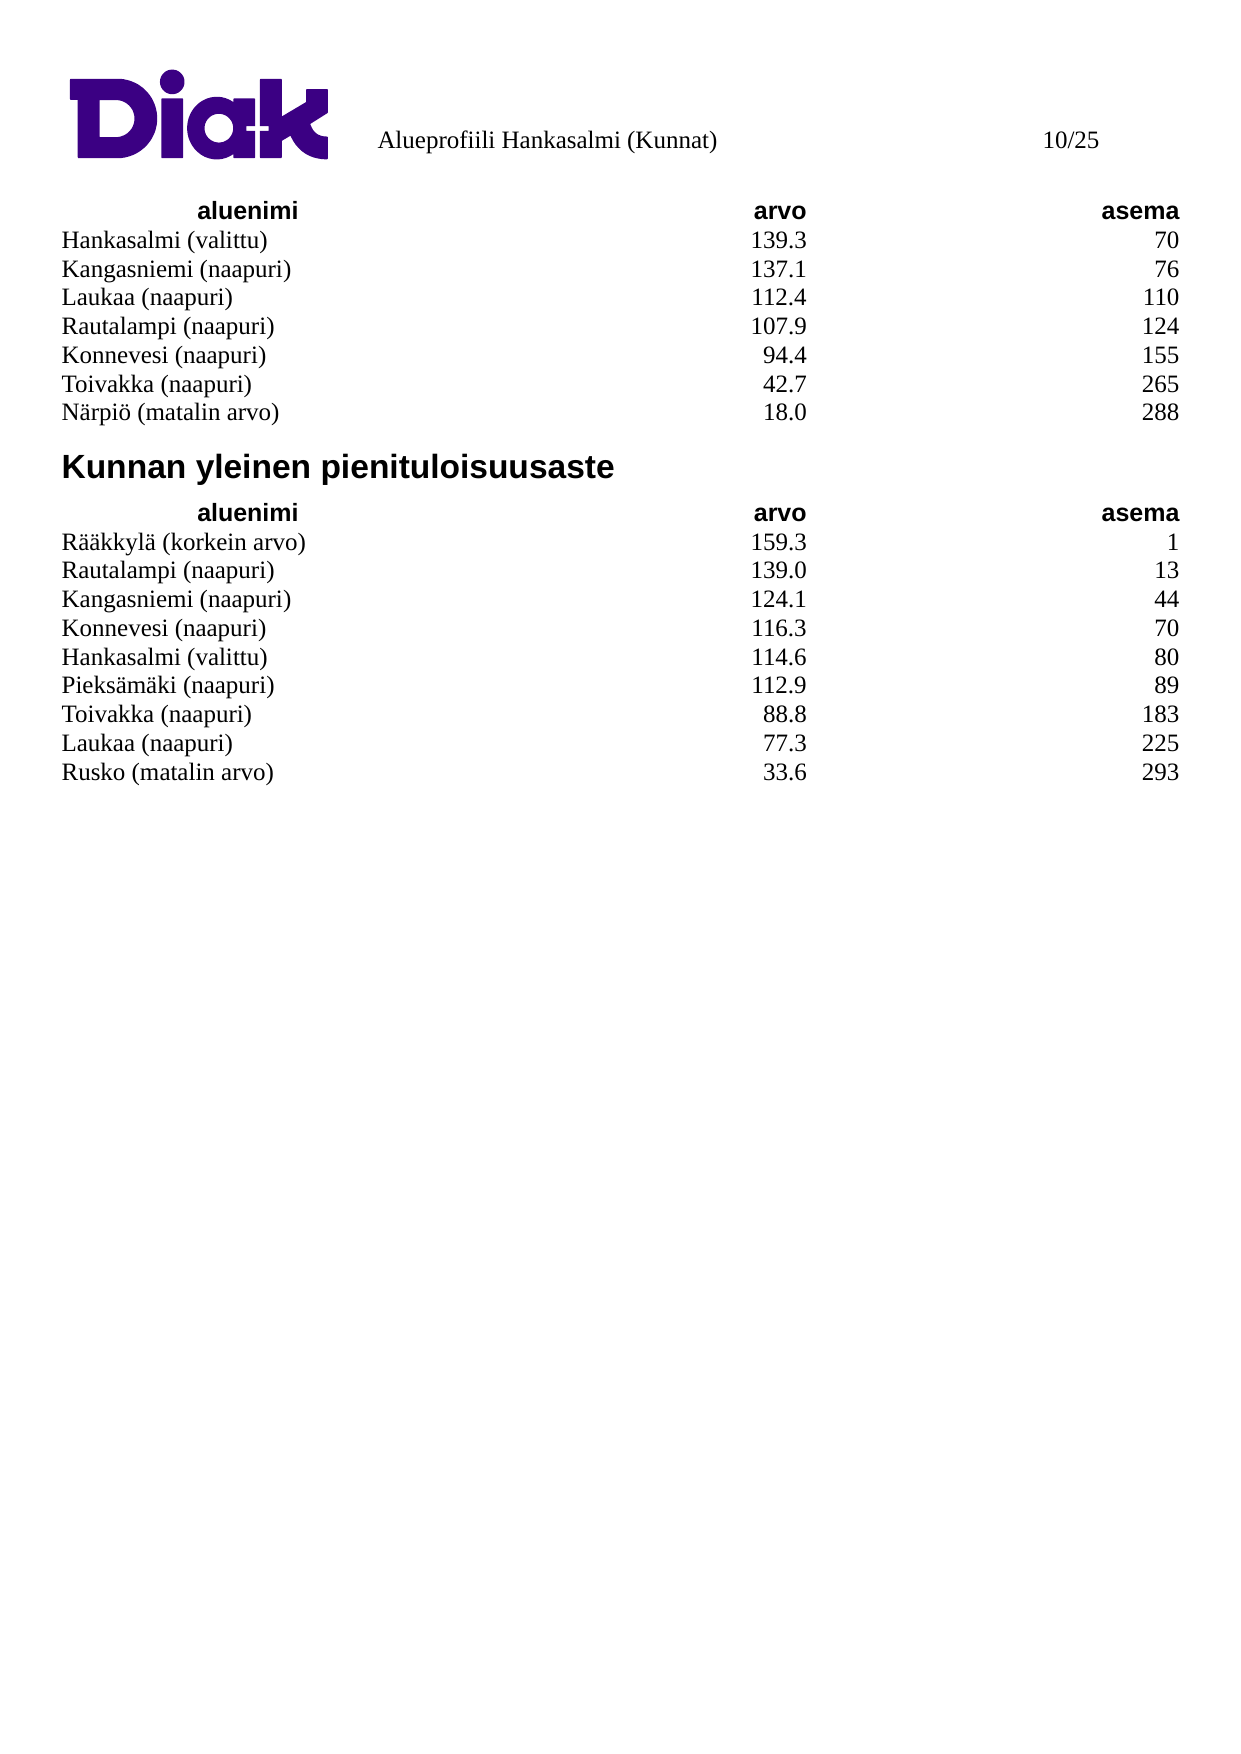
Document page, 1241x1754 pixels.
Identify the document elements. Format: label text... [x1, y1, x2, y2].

table_cell Kangasniemi (naapuri) [61, 584, 434, 613]
table_header aluenimi [61, 196, 434, 225]
table_cell 159.3 [434, 527, 806, 556]
table_cell Rusko (matalin arvo) [61, 757, 434, 786]
table_cell 124.1 [434, 584, 806, 613]
table_cell 70 [806, 613, 1179, 642]
table_cell Toivakka (naapuri) [61, 369, 434, 397]
table_cell 139.0 [434, 556, 806, 584]
table_cell 44 [806, 584, 1179, 613]
table_cell 18.0 [434, 398, 806, 426]
table_cell 288 [806, 398, 1179, 426]
table_header asema [806, 498, 1179, 527]
table_cell 70 [806, 225, 1179, 254]
table_cell 139.3 [434, 225, 806, 254]
table_cell 155 [806, 340, 1179, 369]
table_cell 88.8 [434, 699, 806, 728]
table_cell 110 [806, 283, 1179, 311]
table_cell 112.9 [434, 671, 806, 699]
table_cell 94.4 [434, 340, 806, 369]
table_cell 124 [806, 311, 1179, 340]
table_cell Laukaa (naapuri) [61, 283, 434, 311]
table_cell Rautalampi (naapuri) [61, 311, 434, 340]
table_header arvo [434, 196, 806, 225]
table_cell 114.6 [434, 642, 806, 671]
table_cell 77.3 [434, 728, 806, 757]
table_cell 33.6 [434, 757, 806, 786]
table_cell 76 [806, 254, 1179, 282]
table_header aluenimi [61, 498, 434, 527]
table_cell 89 [806, 671, 1179, 699]
table_cell 42.7 [434, 369, 806, 397]
subtitle Kunnan yleinen pienituloisuusaste [61, 447, 1179, 486]
table_cell 1 [806, 527, 1179, 556]
table_header arvo [434, 498, 806, 527]
table_cell 293 [806, 757, 1179, 786]
table_cell 225 [806, 728, 1179, 757]
table_cell 265 [806, 369, 1179, 397]
table_header asema [806, 196, 1179, 225]
table_cell 116.3 [434, 613, 806, 642]
table_cell 80 [806, 642, 1179, 671]
table_cell Rautalampi (naapuri) [61, 556, 434, 584]
table_cell Hankasalmi (valittu) [61, 225, 434, 254]
table_cell Kangasniemi (naapuri) [61, 254, 434, 282]
table_cell Pieksämäki (naapuri) [61, 671, 434, 699]
table_cell Rääkkylä (korkein arvo) [61, 527, 434, 556]
table_cell 137.1 [434, 254, 806, 282]
table_cell Konnevesi (naapuri) [61, 340, 434, 369]
table_cell 183 [806, 699, 1179, 728]
table_cell 13 [806, 556, 1179, 584]
table_cell Toivakka (naapuri) [61, 699, 434, 728]
table_cell Laukaa (naapuri) [61, 728, 434, 757]
table_cell Närpiö (matalin arvo) [61, 398, 434, 426]
table_cell 112.4 [434, 283, 806, 311]
table_cell Hankasalmi (valittu) [61, 642, 434, 671]
table_cell Konnevesi (naapuri) [61, 613, 434, 642]
table_cell 107.9 [434, 311, 806, 340]
